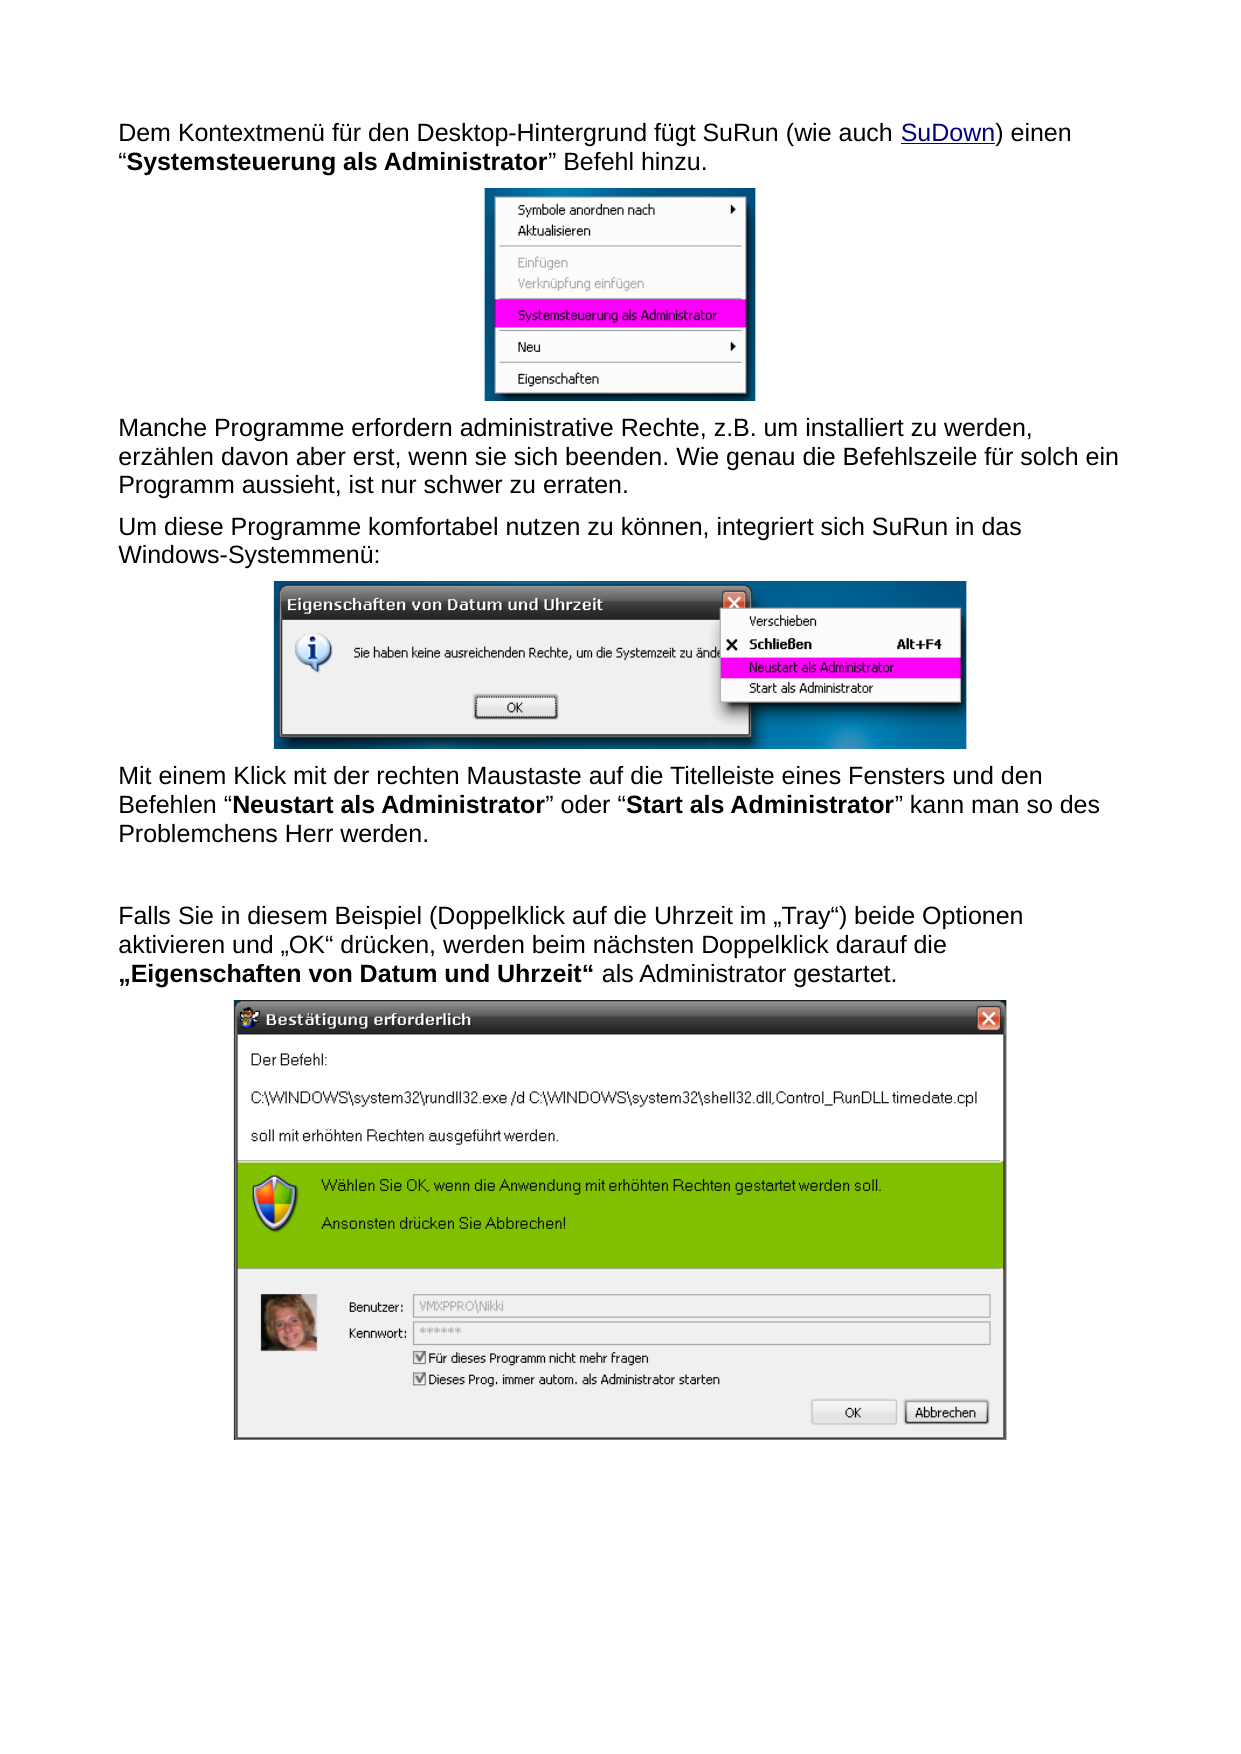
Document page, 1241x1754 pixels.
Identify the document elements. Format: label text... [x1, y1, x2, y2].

text Falls Sie in diesem Beispiel (Doppelklick auf die Uhrzeit im „Tray“) beide Optionen aktivieren und „OK“ drücken, werden beim nächsten Doppelklick darauf die „Eigenschaften von Datum und Uhrzeit“ als Administrator gestartet. [118, 901, 1122, 987]
picture [827, 729, 872, 749]
picture [429, 743, 452, 749]
picture [321, 743, 331, 747]
text Um diese Programme komfortabel nutzen zu können, integriert sich SuRun in das Windows-Systemmenü: [118, 512, 1122, 569]
picture [233, 1000, 1007, 1440]
text Manche Programme erfordern administrative Rechte, z.B. um installiert zu werden, erzählen davon aber erst, wenn sie sich beenden. Wie genau die Befehlszeile für solch ein Programm aussieht, ist nur schwer zu erraten. [118, 413, 1122, 499]
picture [273, 581, 967, 749]
text Dem Kontextmenü für den Desktop-Hintergrund fügt SuRun (wie auch SuDown) einen “Systemsteuerung als Administrator” Befehl hinzu. [118, 118, 1122, 176]
text Mit einem Klick mit der rechten Maustaste auf die Titelleiste eines Fensters und den Befehlen “Neustart als Administrator” oder “Start als Administrator” kann man so des Problemchens Herr werden. [118, 761, 1122, 847]
picture [484, 188, 756, 396]
